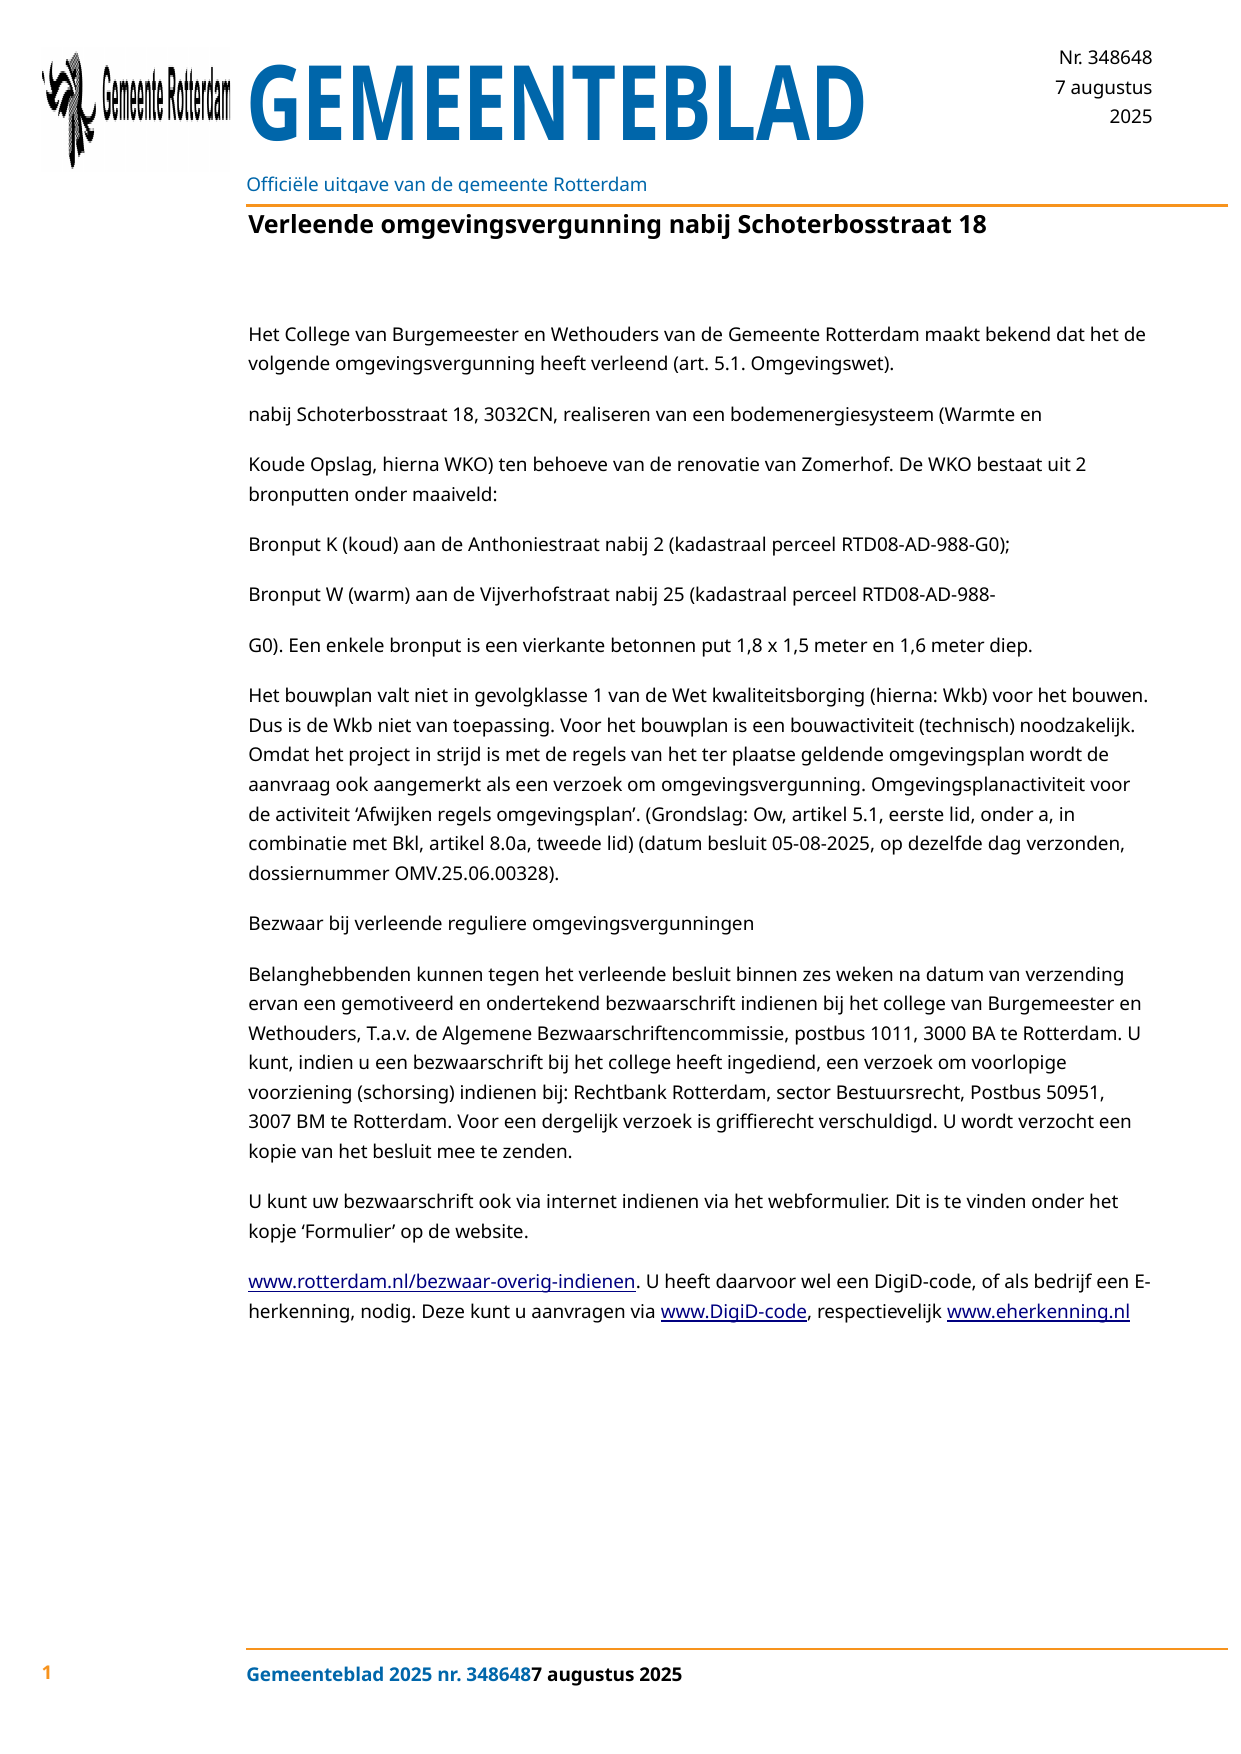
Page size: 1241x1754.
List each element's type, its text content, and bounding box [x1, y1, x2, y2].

text Het bouwplan valt niet in gevolgklasse 1 van de Wet kwaliteitsborging (hierna: Wkb) voor het bouwen. Dus is de Wkb niet van toepassing. Voor het bouwplan is een bouwactiviteit (technisch) noodzakelijk. Omdat het project in strijd is met de regels van het ter plaatse geldende omgevingsplan wordt de aanvraag ook aangemerkt als een verzoek om omgevingsvergunning. Omgevingsplanactiviteit voor de activiteit ‘Afwijken regels omgevingsplan’. (Grondslag: Ow, artikel 5.1, eerste lid, onder a, in combinatie met Bkl, artikel 8.0a, tweede lid) (datum besluit 05-08-2025, op dezelfde dag verzonden, dossiernummer OMV.25.06.00328). [248, 682, 1152, 886]
text Belanghebbenden kunnen tegen het verleende besluit binnen zes weken na datum van verzending ervan een gemotiveerd en ondertekend bezwaarschrift indienen bij het college van Burgemeester en Wethouders, T.a.v. de Algemene Bezwaarschriftencommissie, postbus 1011, 3000 BA te Rotterdam. U kunt, indien u een bezwaarschrift bij het college heeft ingediend, een verzoek om voorlopige voorziening (schorsing) indienen bij: Rechtbank Rotterdam, sector Bestuursrecht, Postbus 50951, 3007 BM te Rotterdam. Voor een dergelijk verzoek is griffierecht verschuldigd. U wordt verzocht een kopie van het besluit mee te zenden. [248, 961, 1152, 1164]
text U kunt uw bezwaarschrift ook via internet indienen via het webformulier. Dit is te vinden onder het kopje ‘Formulier’ op de website. [248, 1189, 1152, 1244]
text nabij Schoterbosstraat 18, 3032CN, realiseren van een bodemenergiesysteem (Warmte en [248, 401, 1152, 426]
text Bezwaar bij verleende reguliere omgevingsvergunningen [248, 910, 1152, 936]
text www.rotterdam.nl/bezwaar-overig-indienen. U heeft daarvoor wel een DigiD-code, of als bedrijf een E-herkenning, nodig. Deze kunt u aanvragen via www.DigiD-code, respectievelijk www.eherkenning.nl [248, 1269, 1152, 1324]
text Bronput W (warm) aan de Vijverhofstraat nabij 25 (kadastraal perceel RTD08-AD-988- [248, 582, 1152, 607]
text Verleende omgevingsvergunning nabij Schoterbosstraat 18 [248, 207, 1152, 241]
picture [41, 47, 231, 172]
text Koude Opslag, hierna WKO) ten behoeve van de renovatie van Zomerhof. De WKO bestaat uit 2 bronputten onder maaiveld: [248, 451, 1152, 506]
text Het College van Burgemeester en Wethouders van de Gemeente Rotterdam maakt bekend dat het de volgende omgevingsvergunning heeft verleend (art. 5.1. Omgevingswet). [248, 321, 1152, 376]
text Bronput K (koud) aan de Anthoniestraat nabij 2 (kadastraal perceel RTD08-AD-988-G0); [248, 531, 1152, 557]
text G0). Een enkele bronput is een vierkante betonnen put 1,8 x 1,5 meter en 1,6 meter diep. [248, 632, 1152, 658]
